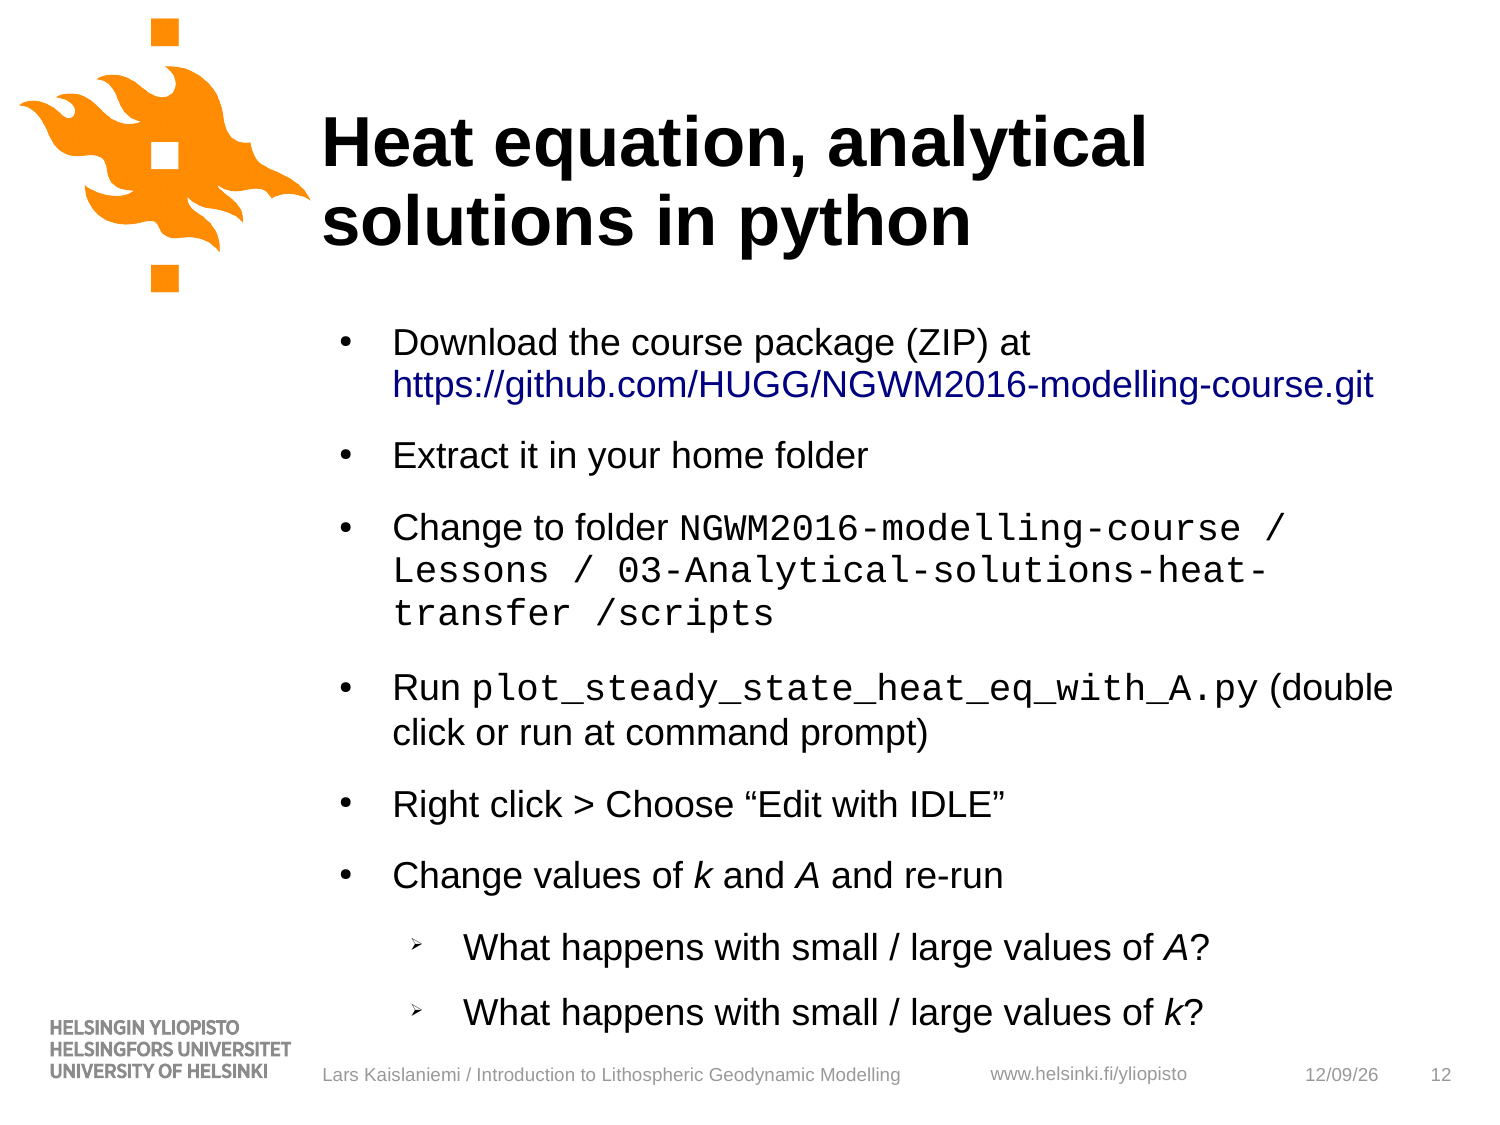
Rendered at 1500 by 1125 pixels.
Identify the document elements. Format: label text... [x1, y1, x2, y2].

title Heat equation, analytical solutions in python [321, 87, 1447, 276]
list Download the course package (ZIP) at https://github.com/HUGG/NGWM2016-modelling-course.git Extract it in your home folder Change to folder NGWM2016-modelling-course / Lessons / 03-Analytical-solutions-heat-transfer /scripts Run plot_steady_state_heat_eq_with_A.py (double click or run at command prompt) Right click > Choose “Edit with IDLE” Change values of k and A and re-run What happens with small / large values of A? What happens with small / large values of k? [321, 321, 1447, 1035]
picture [32, 1001, 309, 1096]
picture [0, 0, 337, 318]
